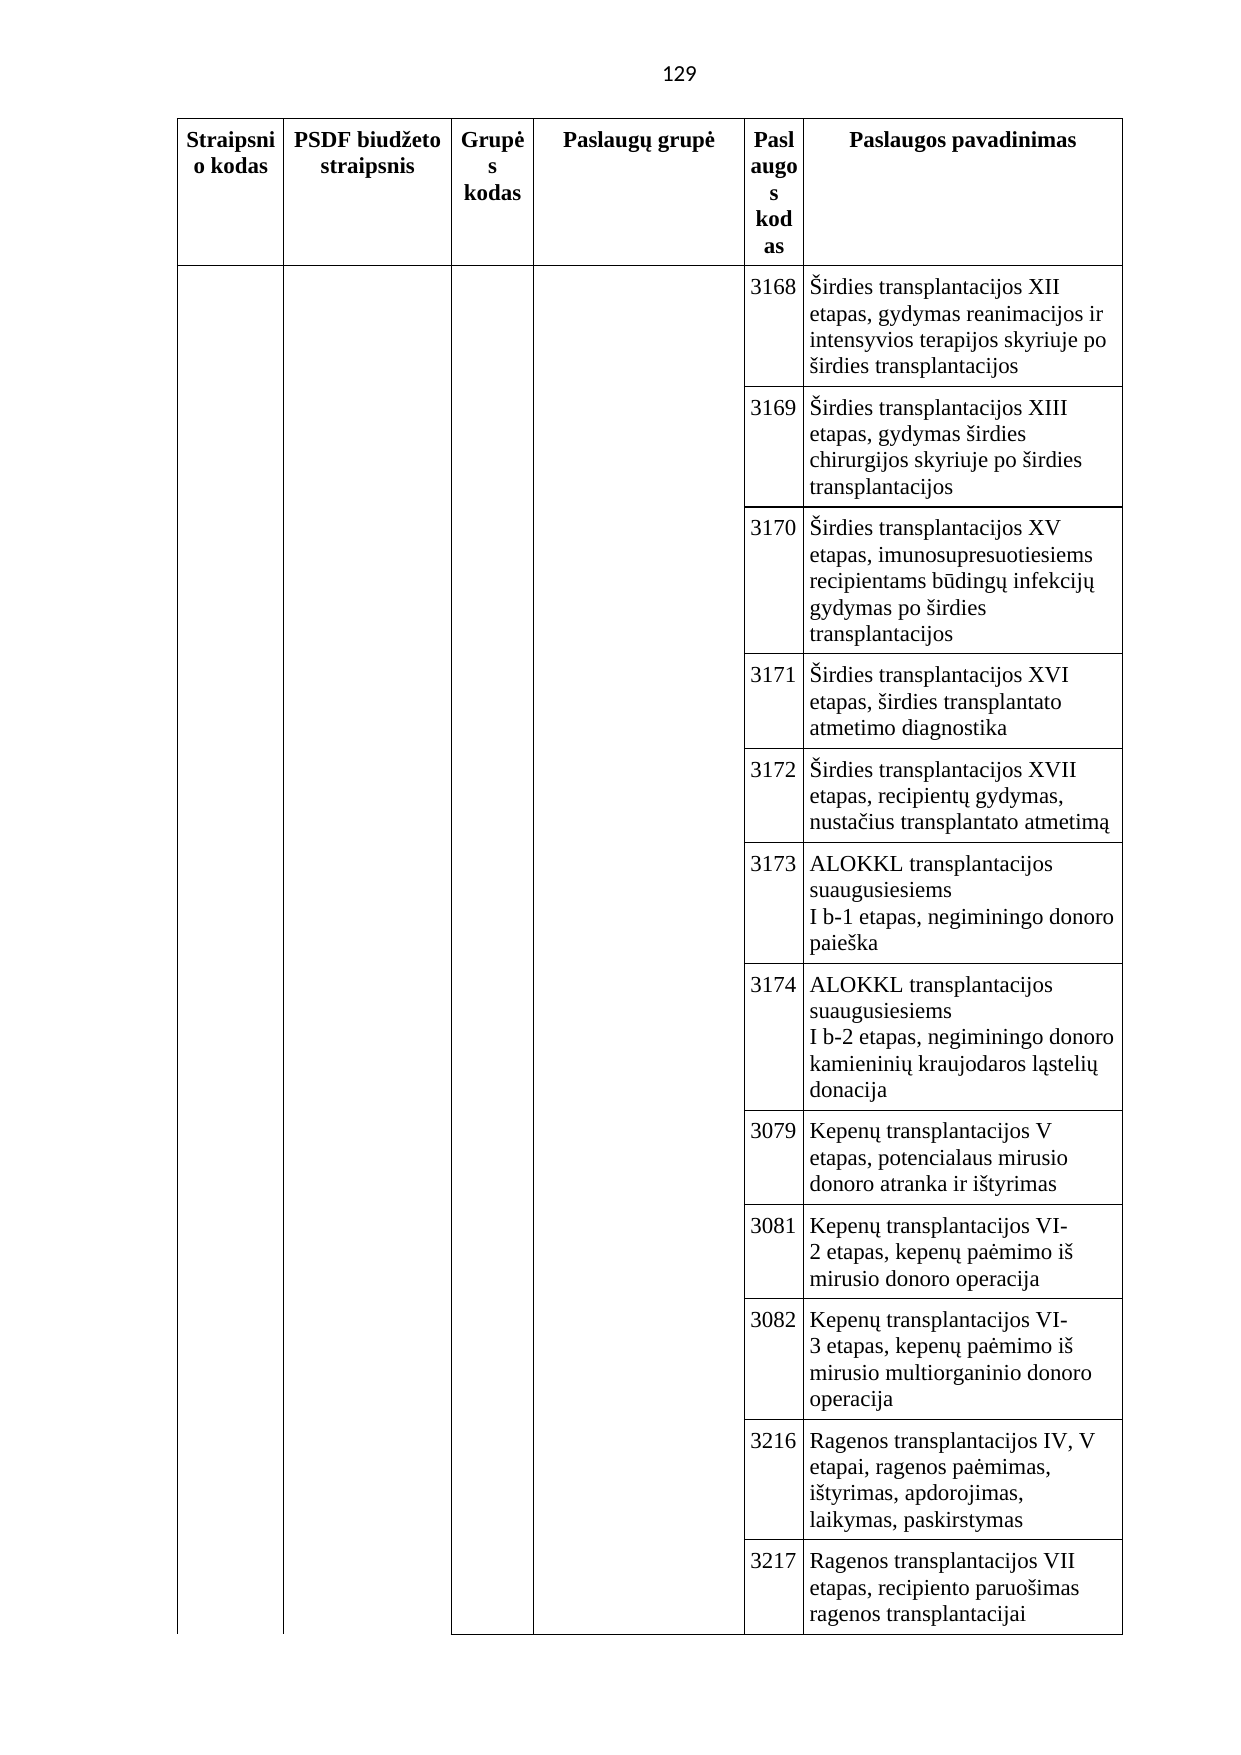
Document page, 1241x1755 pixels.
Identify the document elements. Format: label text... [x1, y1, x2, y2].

table_cell [534, 266, 744, 386]
table_cell 3169 [745, 387, 803, 506]
table_cell Ragenos transplantacijos VII etapas, recipiento paruošimas ragenos transplantacijai [804, 1540, 1122, 1633]
table_cell [178, 1419, 283, 1539]
table_cell 3170 [745, 508, 803, 653]
table_cell [178, 748, 283, 842]
table_cell Ragenos transplantacijos IV, V etapai, ragenos paėmimas, ištyrimas, apdorojimas, laikymas, paskirstymas [804, 1420, 1122, 1539]
table_header PSDF biudžeto straipsnis [284, 119, 451, 265]
table_cell [534, 653, 744, 748]
table_cell [534, 1110, 744, 1204]
table_cell Širdies transplantacijos XII etapas, gydymas reanimacijos ir intensyvios terapijos skyriuje po širdies transplantacijos [804, 266, 1122, 386]
table_cell [452, 386, 533, 506]
table_cell [284, 842, 451, 962]
table_cell Širdies transplantacijos XVII etapas, recipientų gydymas, nustačius transplantato atmetimą [804, 749, 1122, 842]
table_cell [178, 386, 283, 506]
table_cell Kepenų transplantacijos VI-3 etapas, kepenų paėmimo iš mirusio multiorganinio donoro operacija [804, 1299, 1122, 1419]
table_cell 3081 [745, 1205, 803, 1298]
table_cell [284, 506, 451, 653]
table_header Paslaugos kodas [745, 119, 803, 265]
table_header Grupės kodas [452, 119, 533, 265]
table_cell [284, 1204, 451, 1298]
table_cell [284, 1539, 451, 1633]
table_cell [534, 1298, 744, 1633]
table_cell [178, 963, 283, 1109]
table_cell [178, 1539, 283, 1633]
table_cell [284, 386, 451, 506]
table_cell [452, 842, 533, 962]
table_cell [534, 386, 744, 506]
table_cell Širdies transplantacijos XVI etapas, širdies transplantato atmetimo diagnostika [804, 654, 1122, 748]
table_cell [534, 842, 744, 962]
table_cell [178, 506, 283, 653]
table_cell [178, 653, 283, 748]
table_cell [284, 748, 451, 842]
table_cell Kepenų transplantacijos V etapas, potencialaus mirusio donoro atranka ir ištyrimas [804, 1111, 1122, 1204]
table_header Paslaugos pavadinimas [804, 119, 1122, 265]
table_cell [284, 266, 451, 386]
table_cell ALOKKL transplantacijos suaugusiesiems I b-1 etapas, negiminingo donoro paieška [804, 843, 1122, 962]
table_cell [452, 1298, 533, 1633]
table_cell [178, 1204, 283, 1298]
table_cell [178, 1110, 283, 1204]
table_cell [452, 963, 533, 1109]
table_cell [534, 748, 744, 842]
table_cell [452, 1204, 533, 1298]
table_cell [452, 653, 533, 748]
table_cell [534, 1204, 744, 1298]
table_cell 3082 [745, 1299, 803, 1419]
table_cell [284, 1110, 451, 1204]
table_cell [284, 1298, 451, 1419]
table_cell 3171 [745, 654, 803, 748]
table_cell [178, 842, 283, 962]
table_cell [178, 1298, 283, 1419]
table_cell 3172 [745, 749, 803, 842]
table_cell [452, 1110, 533, 1204]
table_cell [534, 963, 744, 1109]
table_cell Širdies transplantacijos XIII etapas, gydymas širdies chirurgijos skyriuje po širdies transplantacijos [804, 387, 1122, 506]
table_header Paslaugų grupė [534, 119, 744, 265]
table_cell 3217 [745, 1540, 803, 1633]
table_cell Kepenų transplantacijos VI-2 etapas, kepenų paėmimo iš mirusio donoro operacija [804, 1205, 1122, 1298]
table_cell [178, 266, 283, 386]
table_cell [452, 266, 533, 386]
table_cell 3168 [745, 266, 803, 386]
table_cell [452, 506, 533, 653]
table_cell 3173 [745, 843, 803, 962]
table_cell Širdies transplantacijos XV etapas, imunosupresuotiesiems recipientams būdingų infekcijų gydymas po širdies transplantacijos [804, 508, 1122, 653]
table_cell 3216 [745, 1420, 803, 1539]
table_cell 3079 [745, 1111, 803, 1204]
table_cell [534, 506, 744, 653]
table_header Straipsnio kodas [178, 119, 283, 265]
table_cell [284, 653, 451, 748]
table_cell [284, 963, 451, 1109]
table_cell [452, 748, 533, 842]
table_cell ALOKKL transplantacijos suaugusiesiems I b-2 etapas, negiminingo donoro kamieninių kraujodaros ląstelių donacija [804, 964, 1122, 1109]
table_cell [284, 1419, 451, 1539]
table_cell 3174 [745, 964, 803, 1109]
